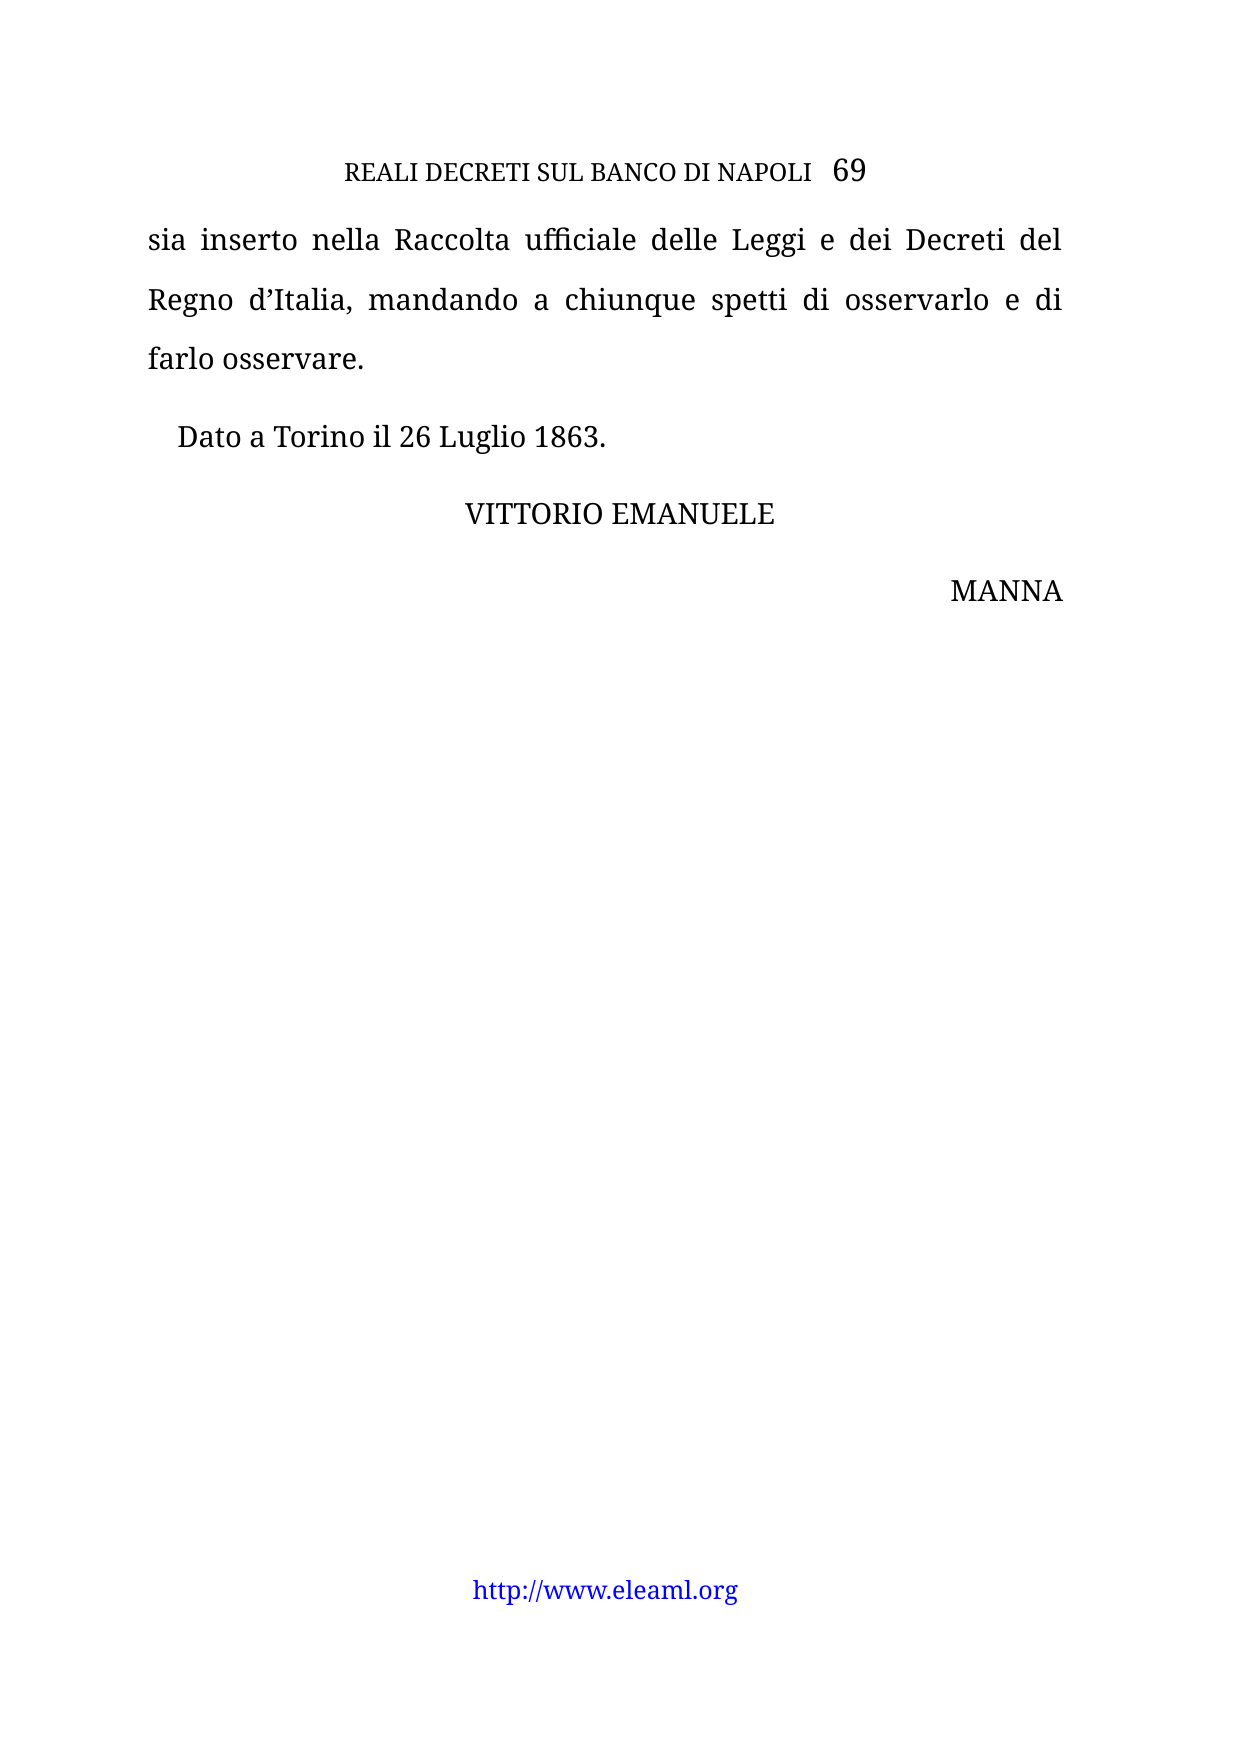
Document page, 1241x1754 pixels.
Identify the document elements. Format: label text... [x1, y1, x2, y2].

text VITTORIO EMANUELE [148, 493, 1063, 533]
text sia inserto nella Raccolta ufficiale delle Leggi e dei Decreti del Regno d’Italia, mandando a chiunque spetti di osservarlo e di farlo osservare. [148, 220, 1063, 378]
text MANNA [148, 570, 1063, 610]
text Dato a Torino il 26 Luglio 1863. [148, 416, 1063, 456]
